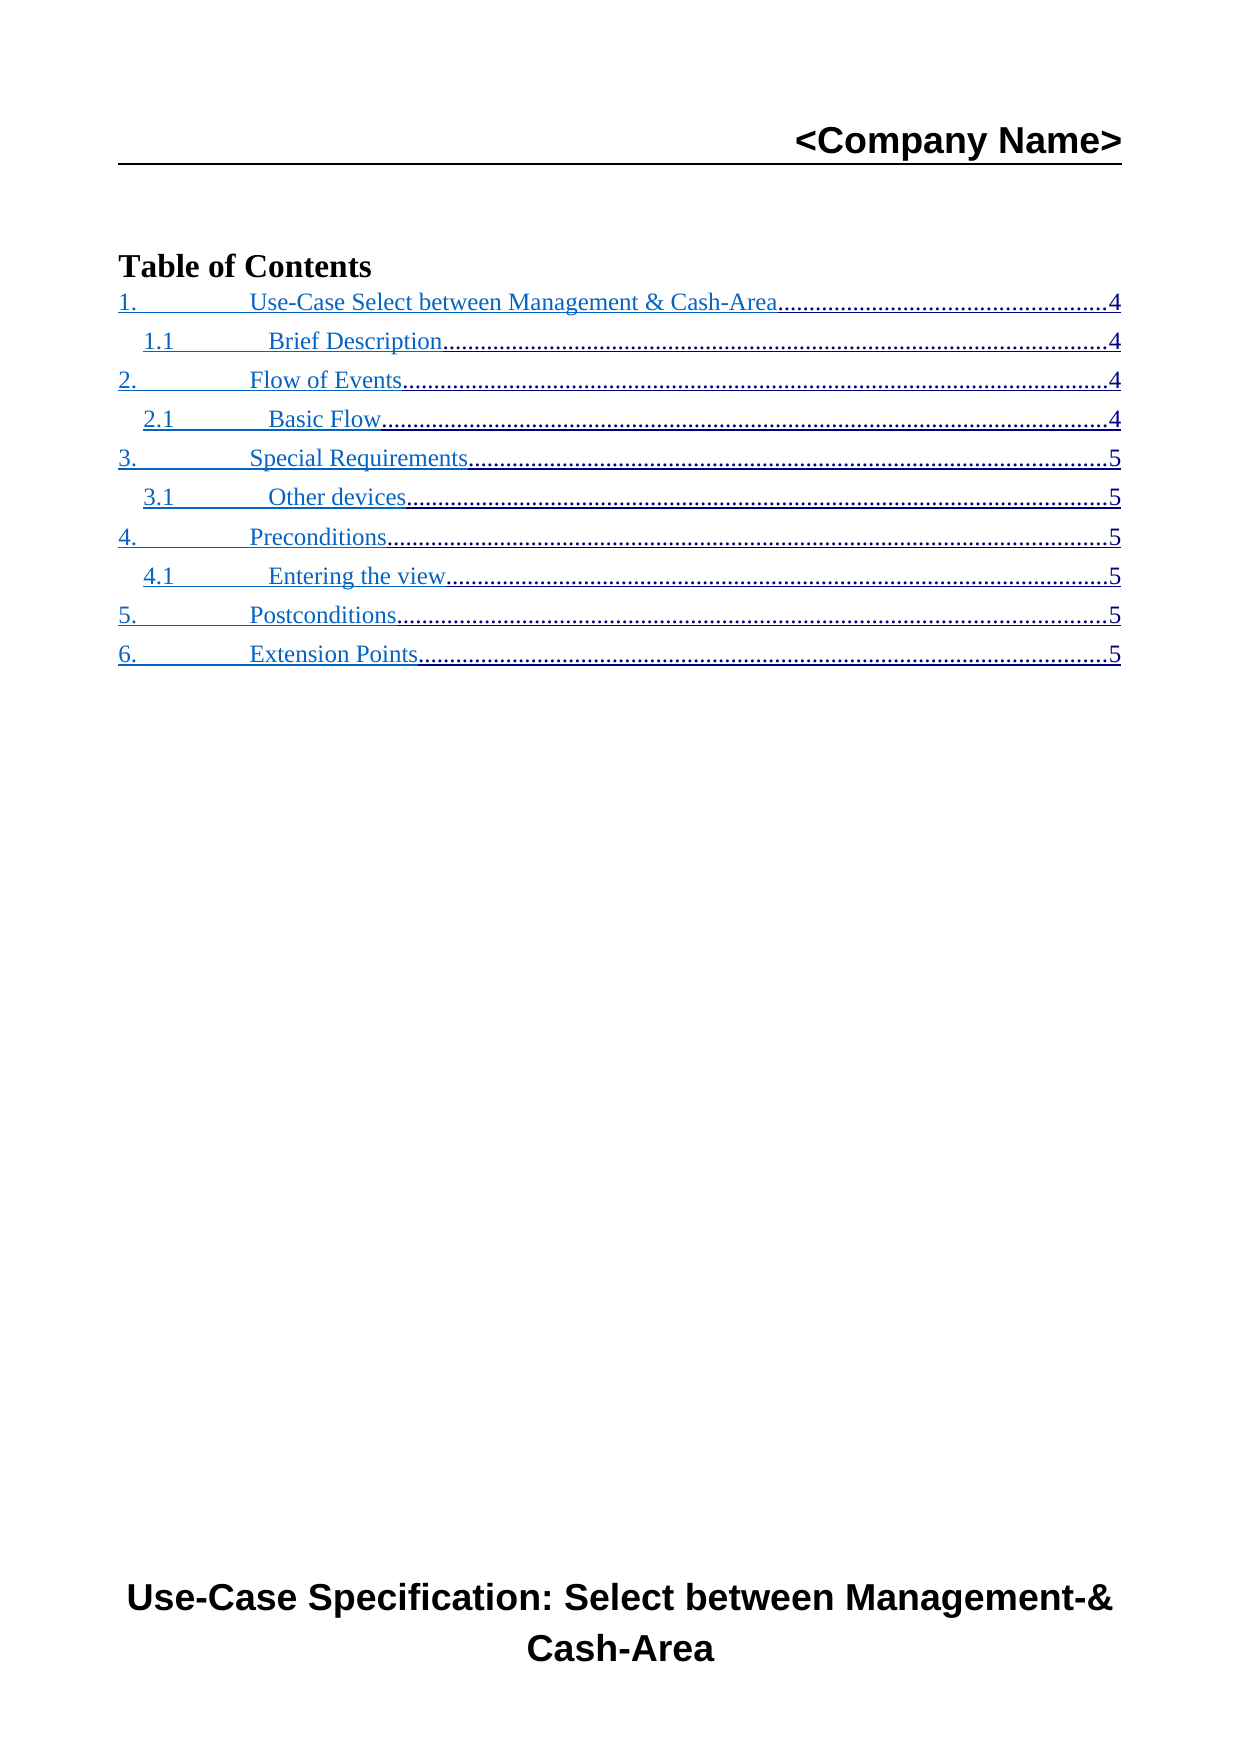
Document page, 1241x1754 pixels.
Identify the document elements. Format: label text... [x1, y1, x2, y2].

text 2. Flow of Events 4 [118, 365, 1122, 394]
text 4.1 Entering the view 5 [143, 561, 1122, 589]
text Use-Case Specification: Select between Management-& Cash-Area [118, 1523, 1122, 1669]
text 2.1 Basic Flow 4 [143, 404, 1122, 433]
text 4. Preconditions 5 [118, 522, 1122, 550]
text 1. Use-Case Select between Management & Cash-Area 4 [118, 287, 1122, 315]
text 3. Special Requirements 5 [118, 443, 1122, 472]
text 3.1 Other devices 5 [143, 482, 1122, 511]
text 5. Postconditions 5 [118, 600, 1122, 629]
text 6. Extension Points 5 [118, 639, 1122, 668]
text Table of Contents [118, 246, 1122, 284]
text 1.1 Brief Description 4 [143, 326, 1122, 354]
